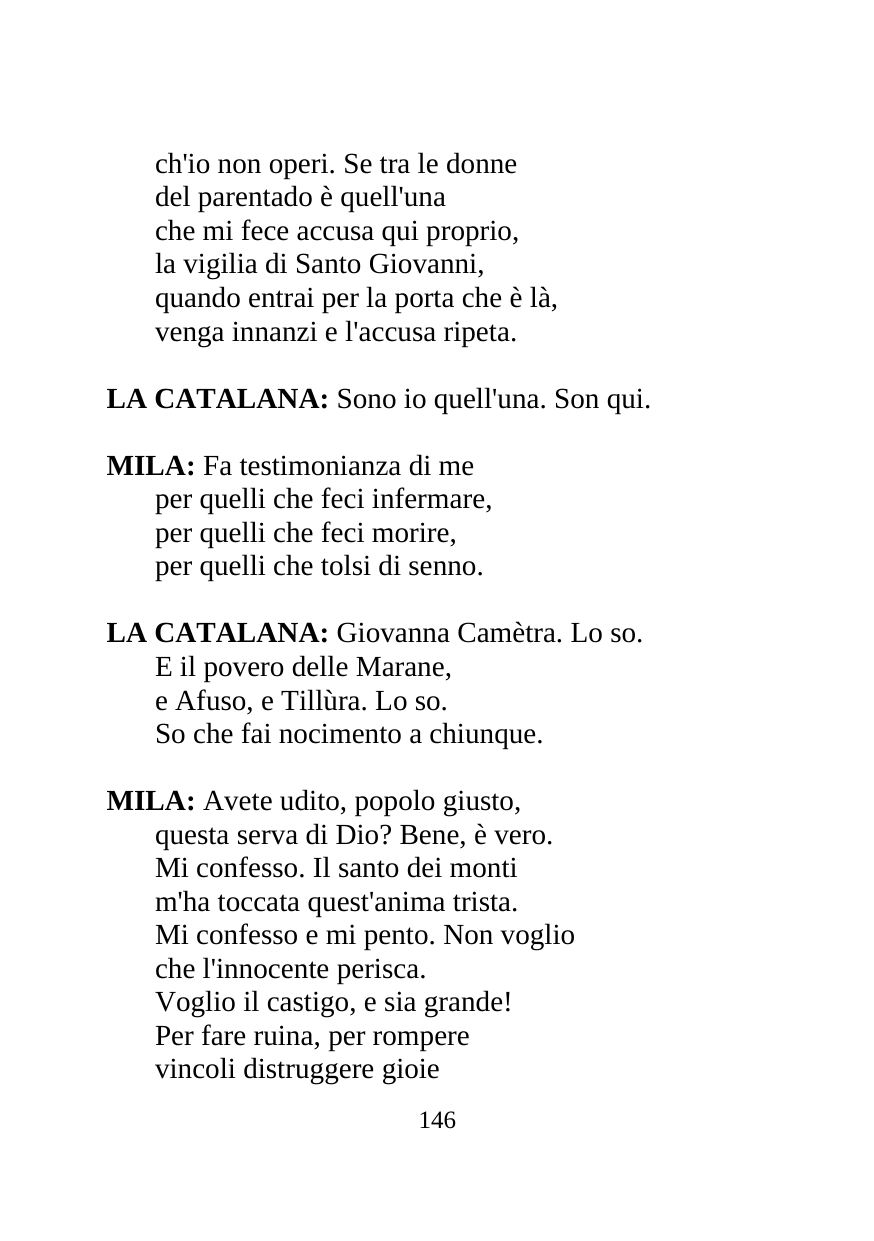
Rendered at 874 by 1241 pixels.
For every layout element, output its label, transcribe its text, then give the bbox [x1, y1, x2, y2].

text ch'io non operi. Se tra le donne [155, 146, 768, 179]
text per quelli che feci infermare, [155, 481, 768, 515]
text e Afuso, e Tillùra. Lo so. [155, 683, 768, 716]
text questa serva di Dio? Bene, è vero. [155, 817, 768, 850]
text Mi confesso. Il santo dei monti [155, 850, 768, 884]
text vincoli distruggere gioie [155, 1052, 768, 1085]
text del parentado è quell'una [155, 179, 768, 213]
text LA CATALANA: Sono io quell'una. Son qui. [106, 381, 768, 414]
text Voglio il castigo, e sia grande! [155, 984, 768, 1018]
text So che fai nocimento a chiunque. [155, 716, 768, 750]
text venga innanzi e l'accusa ripeta. [155, 314, 768, 347]
text Per fare ruina, per rompere [155, 1018, 768, 1052]
text m'ha toccata quest'anima trista. [155, 884, 768, 917]
text la vigilia di Santo Giovanni, [155, 247, 768, 280]
text E il povero delle Marane, [155, 649, 768, 683]
text LA CATALANA: Giovanna Camètra. Lo so. [106, 616, 768, 649]
text MILA: Avete udito, popolo giusto, [106, 783, 768, 817]
text che l'innocente perisca. [155, 951, 768, 984]
text per quelli che feci morire, [155, 515, 768, 548]
text quando entrai per la porta che è là, [155, 280, 768, 314]
text che mi fece accusa qui proprio, [155, 213, 768, 247]
text MILA: Fa testimonianza di me [106, 448, 768, 481]
text Mi confesso e mi pento. Non voglio [155, 917, 768, 951]
text per quelli che tolsi di senno. [155, 548, 768, 582]
